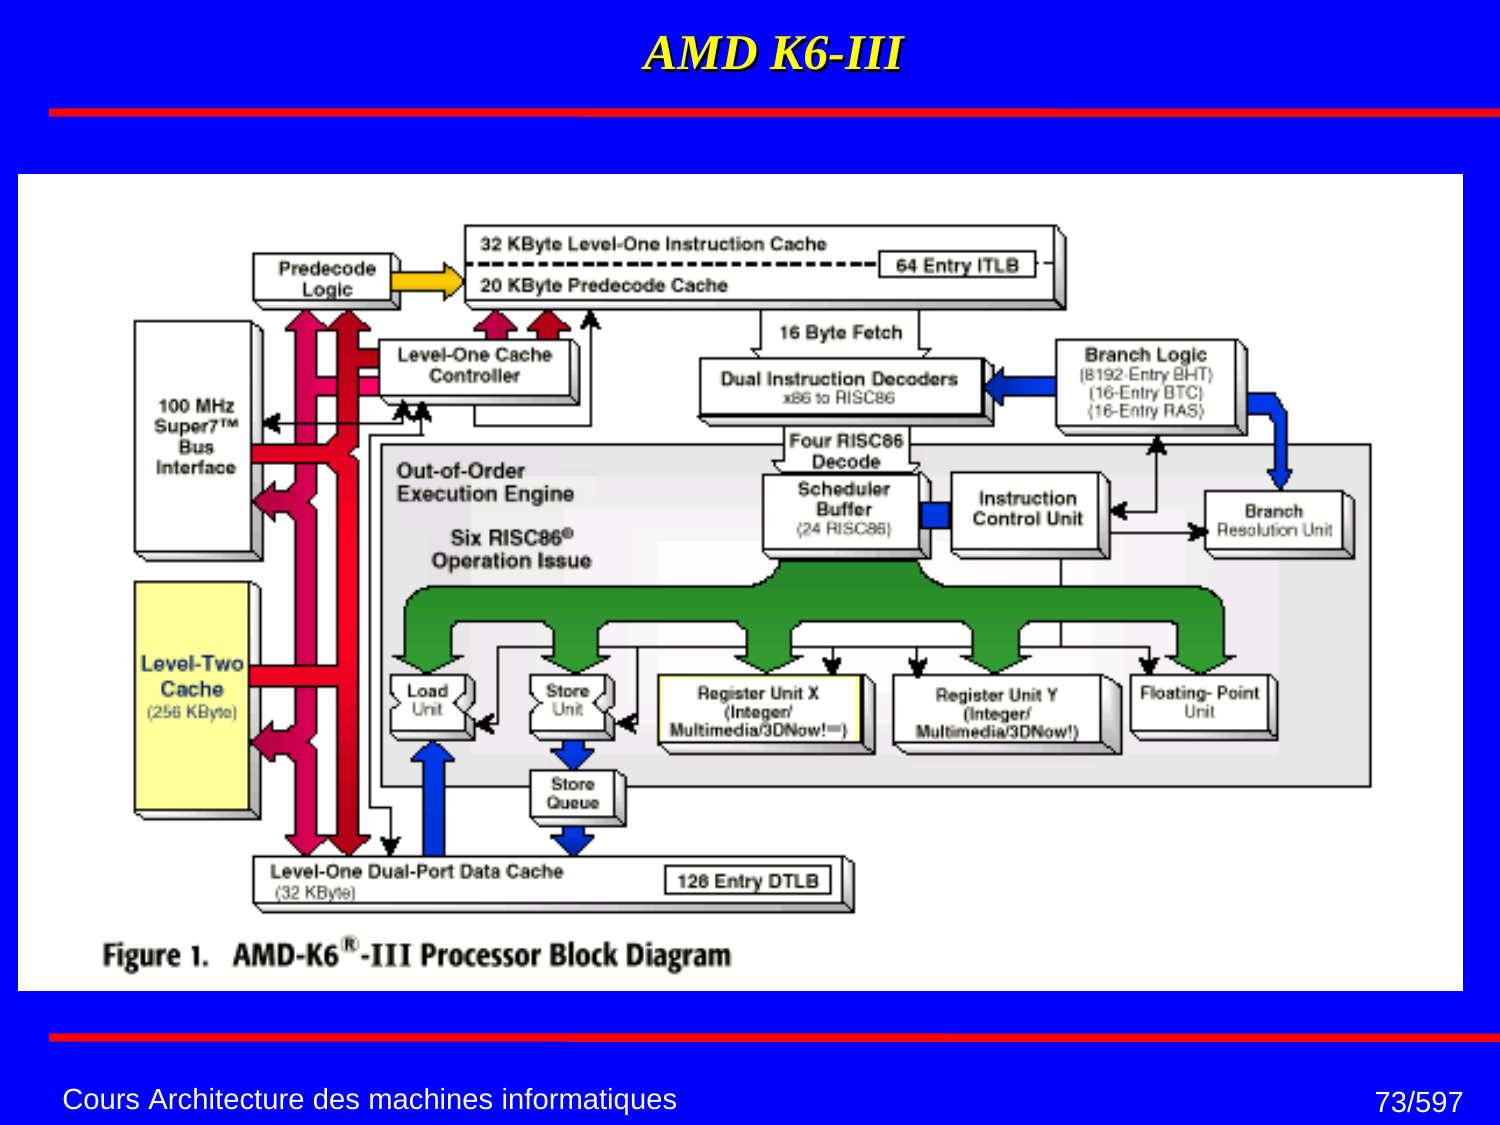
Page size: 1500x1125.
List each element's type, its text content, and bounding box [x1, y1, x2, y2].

picture [18, 174, 1463, 991]
title AMD K6-III [141, 15, 1406, 88]
